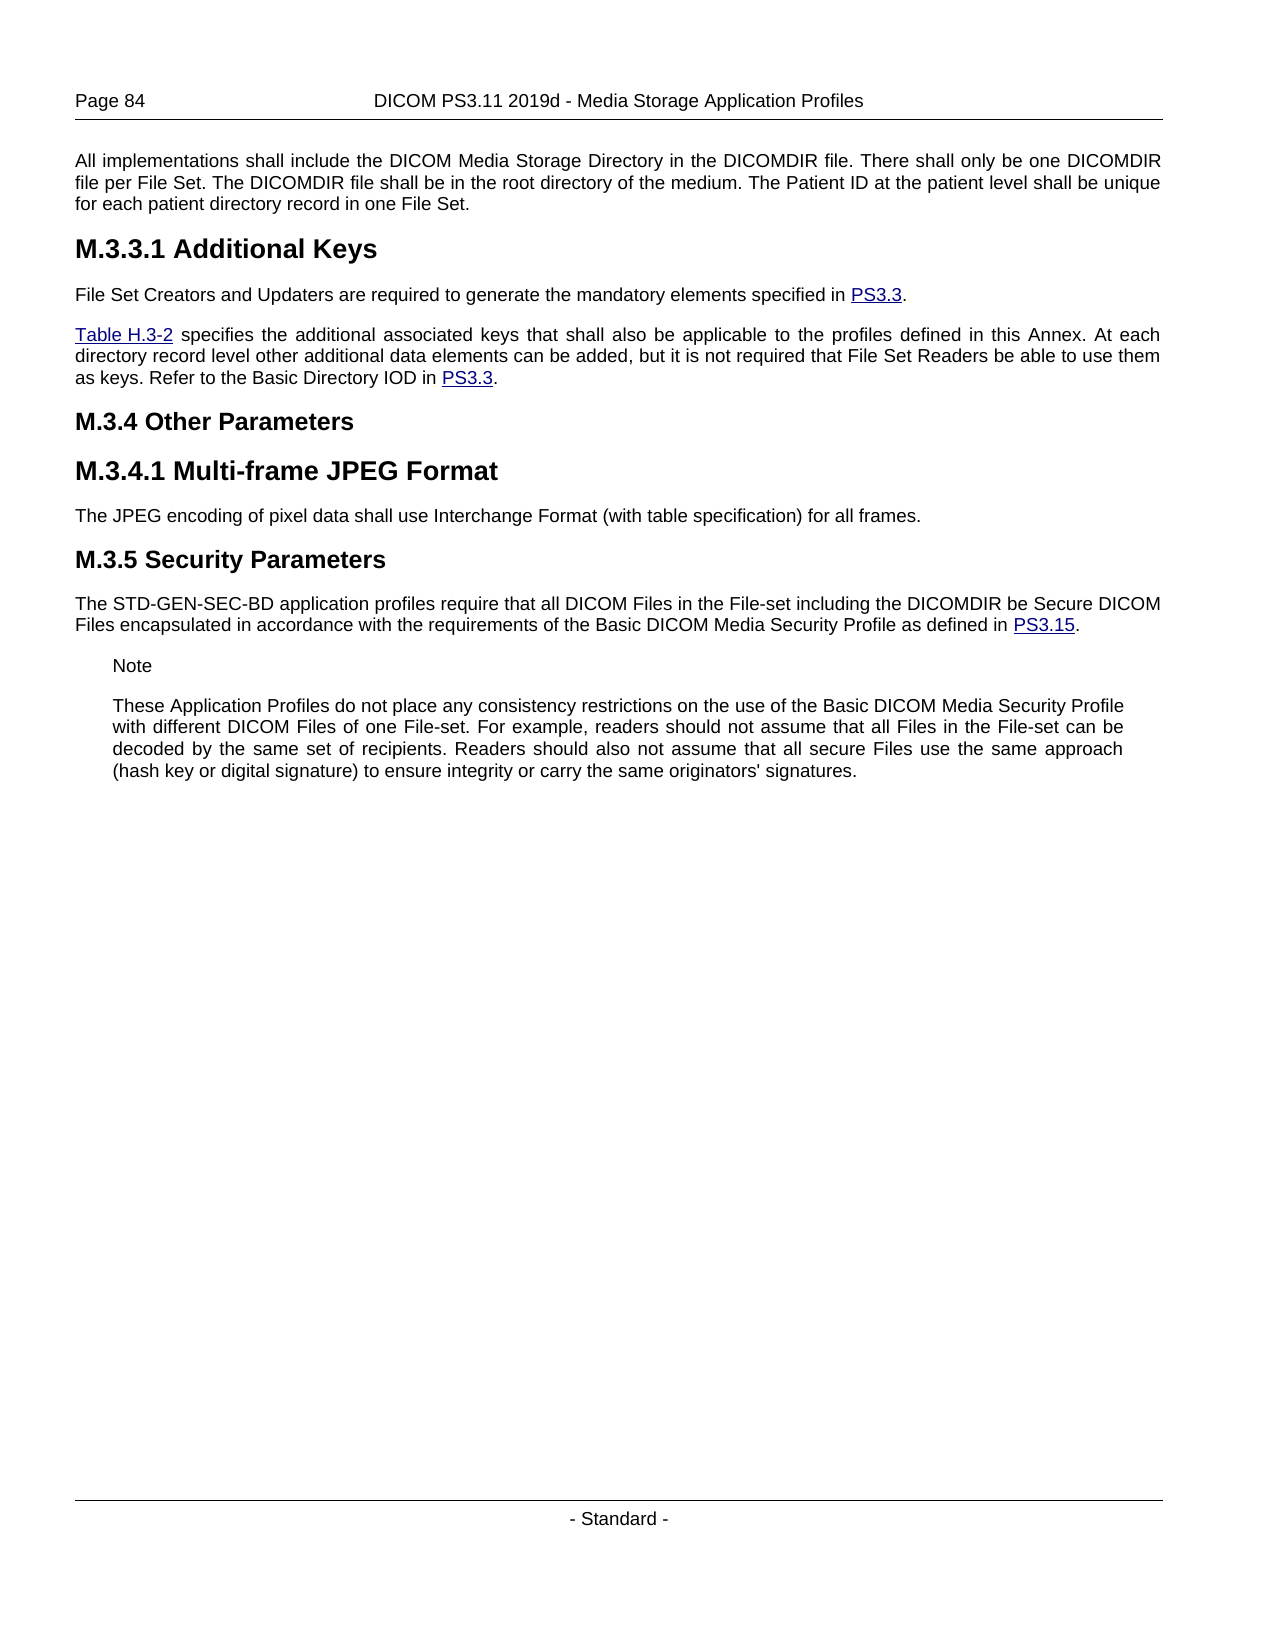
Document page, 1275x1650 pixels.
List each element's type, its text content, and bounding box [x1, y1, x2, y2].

text M.3.5 Security Parameters [75, 545, 1162, 574]
text M.3.4 Other Parameters [75, 407, 1162, 436]
text The STD-GEN-SEC-BD application profiles require that all DICOM Files in the File-set including the DICOMDIR be Secure DICOM Files encapsulated in accordance with the requirements of the Basic DICOM Media Security Profile as defined in PS3.15. [75, 592, 1162, 636]
text The JPEG encoding of pixel data shall use Interchange Format (with table specification) for all frames. [75, 505, 1162, 526]
text Note [112, 654, 1125, 676]
text Table H.3-2 specifies the additional associated keys that shall also be applicable to the profiles defined in this Annex. At each directory record level other additional data elements can be added, but it is not required that File Set Readers be able to use them as keys. Refer to the Basic Directory IOD in PS3.3. [75, 324, 1162, 388]
text M.3.3.1 Additional Keys [75, 233, 1162, 265]
text These Application Profiles do not place any consistency restrictions on the use of the Basic DICOM Media Security Profile with different DICOM Files of one File-set. For example, readers should not assume that all Files in the File-set can be decoded by the same set of recipients. Readers should also not assume that all secure Files use the same approach (hash key or digital signature) to ensure integrity or carry the same originators' signatures. [112, 695, 1125, 781]
text All implementations shall include the DICOM Media Storage Directory in the DICOMDIR file. There shall only be one DICOMDIR file per File Set. The DICOMDIR file shall be in the root directory of the medium. The Patient ID at the patient level shall be unique for each patient directory record in one File Set. [75, 150, 1162, 215]
text File Set Creators and Updaters are required to generate the mandatory elements specified in PS3.3. [75, 283, 1162, 305]
text M.3.4.1 Multi-frame JPEG Format [75, 455, 1162, 486]
